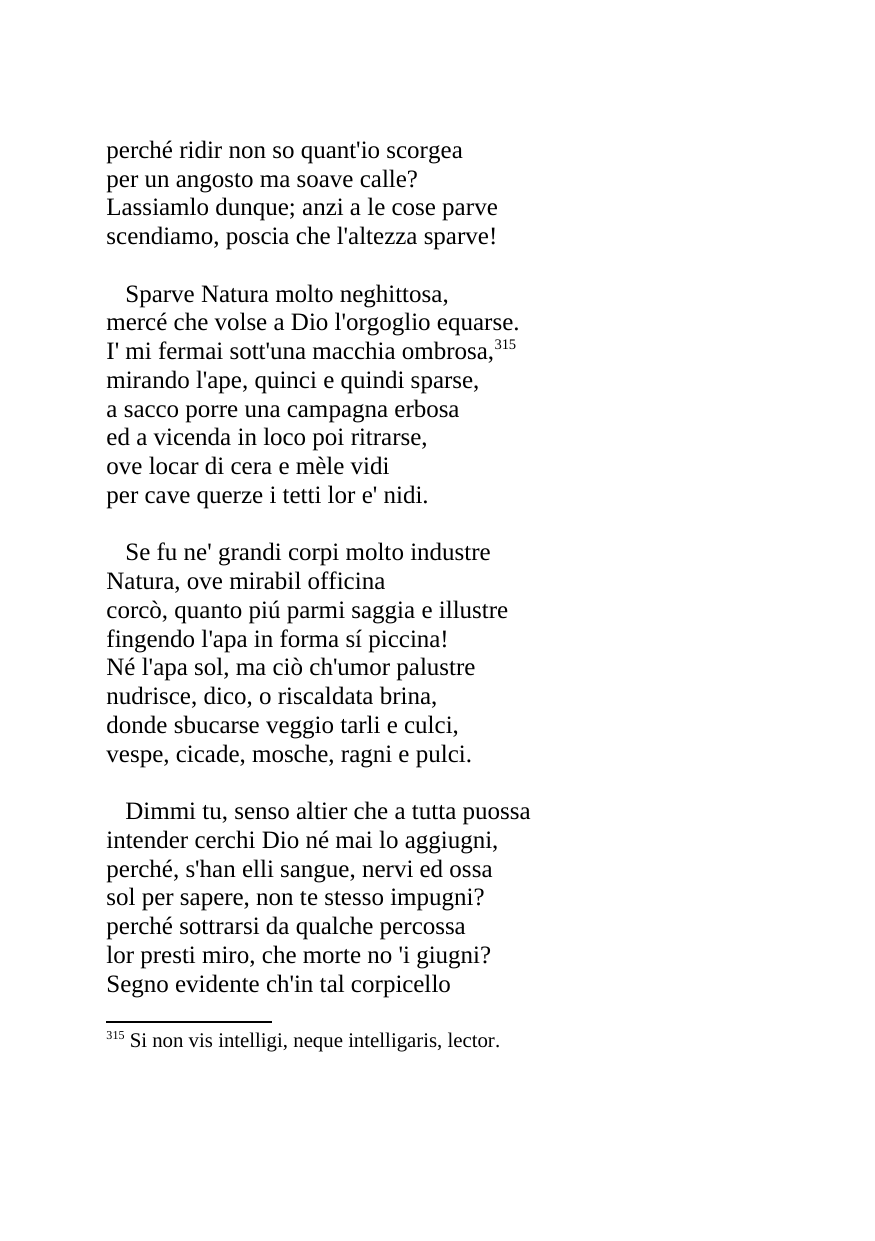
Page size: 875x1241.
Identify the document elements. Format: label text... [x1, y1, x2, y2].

text Segno evidente ch'in tal corpicello [106, 969, 768, 997]
text nudrisce, dico, o riscaldata brina, [106, 681, 768, 710]
text perché sottrarsi da qualche percossa [106, 911, 768, 940]
text corcò, quanto piú parmi saggia e illustre [106, 595, 768, 624]
text scendiamo, poscia che l'altezza sparve! [106, 221, 768, 250]
text ove locar di cera e mèle vidi [106, 451, 768, 480]
text ed a vicenda in loco poi ritrarse, [106, 422, 768, 451]
text Se fu ne' grandi corpi molto industre [125, 537, 768, 566]
text perché ridir non so quant'io scorgea [106, 135, 768, 164]
text per cave querze i tetti lor e' nidi. [106, 480, 768, 509]
text a sacco porre una campagna erbosa [106, 394, 768, 422]
text intender cerchi Dio né mai lo aggiugni, [106, 825, 768, 854]
text Sparve Natura molto neghittosa, [125, 279, 768, 307]
text fingendo l'apa in forma sí piccina! [106, 624, 768, 652]
text vespe, cicade, mosche, ragni e pulci. [106, 739, 768, 767]
text mercé che volse a Dio l'orgoglio equarse. [106, 307, 768, 336]
text per un angosto ma soave calle? [106, 164, 768, 192]
text lor presti miro, che morte no 'i giugni? [106, 940, 768, 969]
text mirando l'ape, quinci e quindi sparse, [106, 365, 768, 394]
text Dimmi tu, senso altier che a tutta puossa [125, 796, 768, 825]
text Si non vis intelligi, neque intelligaris, lector. [106, 1028, 768, 1052]
text Lassiamlo dunque; anzi a le cose parve [106, 192, 768, 221]
text sol per sapere, non te stesso impugni? [106, 882, 768, 911]
text donde sbucarse veggio tarli e culci, [106, 710, 768, 739]
text perché, s'han elli sangue, nervi ed ossa [106, 854, 768, 882]
text Né l'apa sol, ma ciò ch'umor palustre [106, 652, 768, 681]
text I' mi fermai sott'una macchia ombrosa, [106, 336, 768, 365]
text Natura, ove mirabil officina [106, 566, 768, 595]
